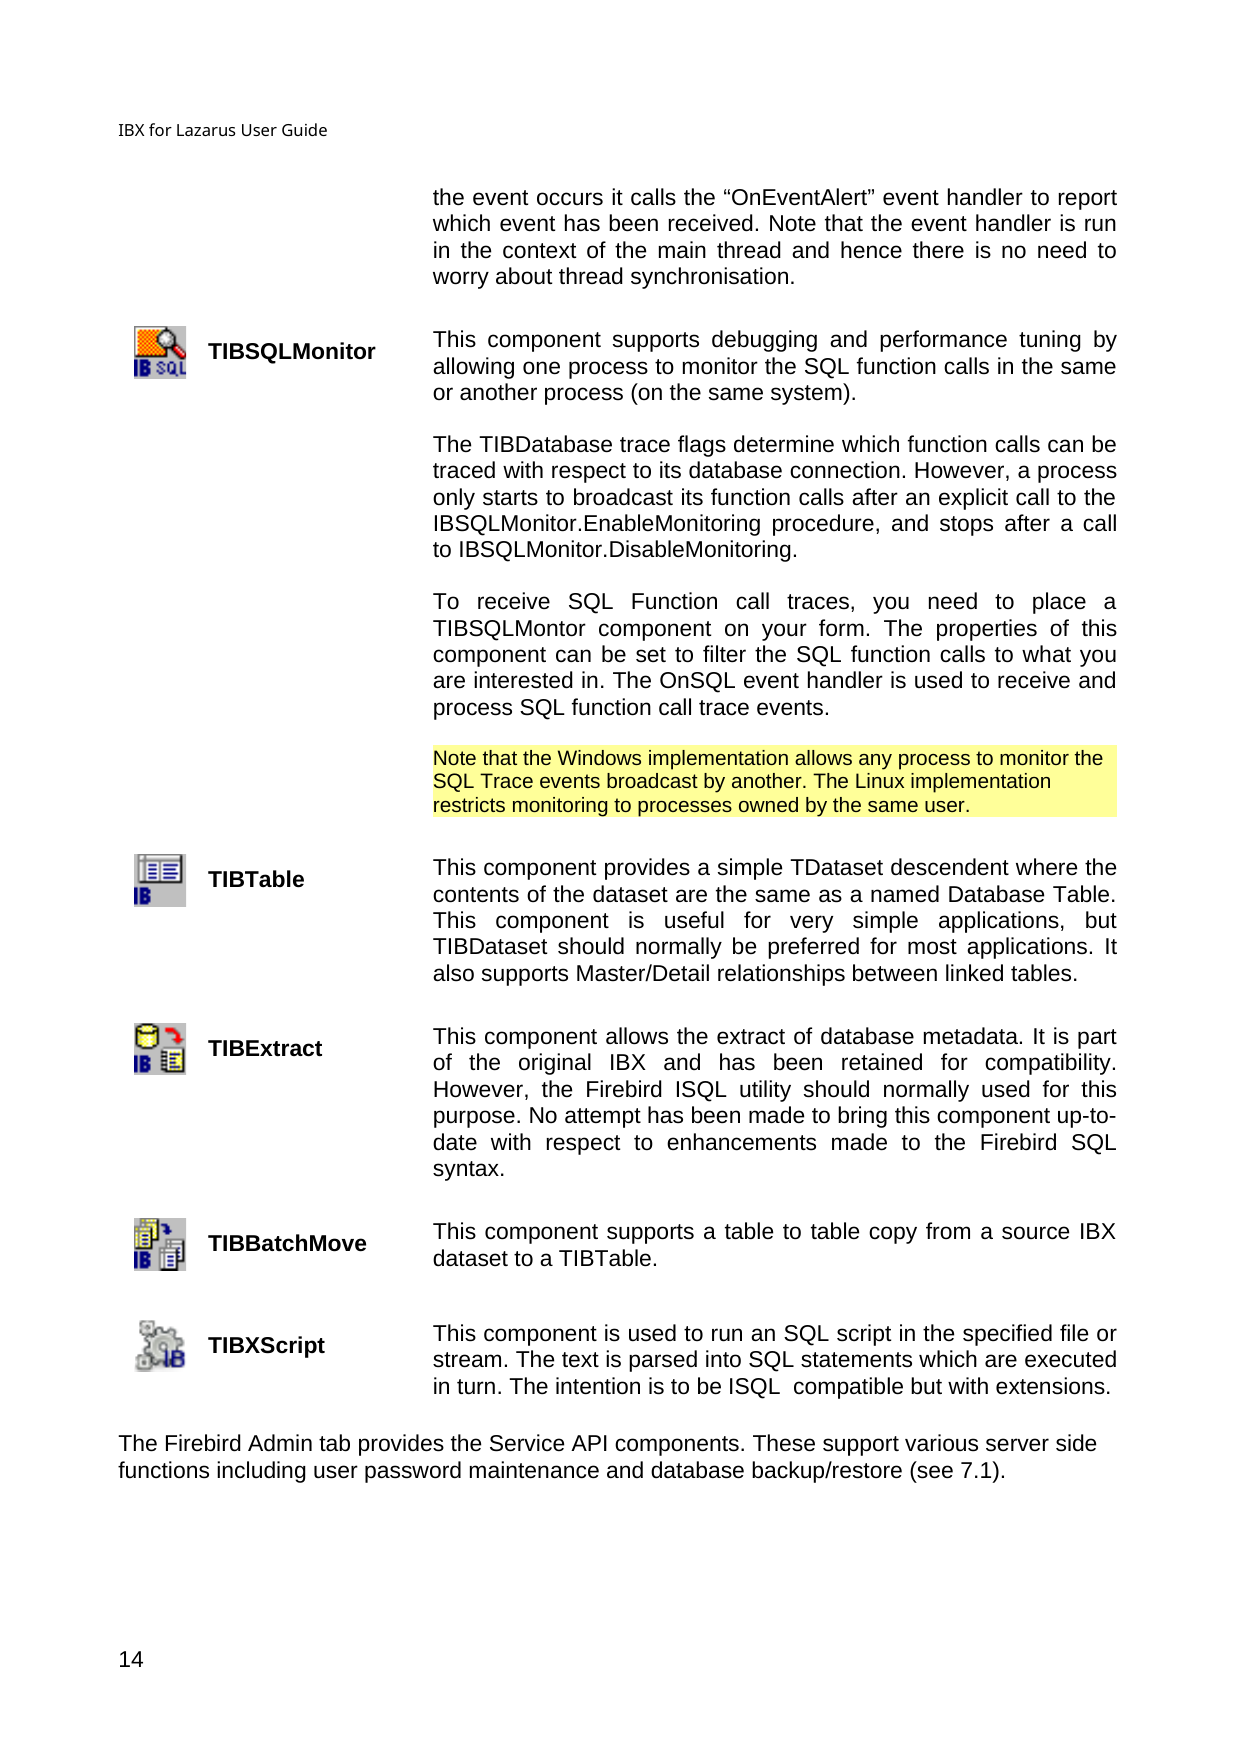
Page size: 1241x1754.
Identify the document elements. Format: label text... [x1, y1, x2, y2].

table_cell TIBXScript [202, 1314, 427, 1430]
table_cell [118, 1017, 202, 1212]
table_cell This component is used to run an SQL script in the specified file or stream. The text is parsed into SQL statements which are executed in turn. The intention is to be ISQL compatible but with extensions. [427, 1314, 1123, 1430]
table_cell [118, 849, 202, 1017]
table_cell TIBBatchMove [202, 1213, 427, 1314]
picture [134, 326, 187, 379]
table_cell [118, 321, 202, 848]
table_cell [202, 178, 427, 321]
table_cell the event occurs it calls the “OnEventAlert” event handler to report which event has been received. Note that the event handler is run in the context of the main thread and hence there is no need to worry about thread synchronisation. [427, 178, 1123, 321]
picture [134, 854, 187, 907]
table_cell [118, 178, 202, 321]
table_cell TIBTable [202, 849, 427, 1017]
table_cell [118, 1213, 202, 1314]
picture [134, 1218, 187, 1271]
picture [134, 1023, 187, 1075]
text The Firebird Admin tab provides the Service API components. These support various server side functions including user password maintenance and database backup/restore (see 7.1). [118, 1430, 1122, 1483]
table_cell TIBSQLMonitor [202, 321, 427, 848]
table_cell [118, 1314, 202, 1430]
table_cell This component supports debugging and performance tuning by allowing one process to monitor the SQL function calls in the same or another process (on the same system). The TIBDatabase trace flags determine which function calls can be traced with respect to its database connection. However, a process only starts to broadcast its function calls after an explicit call to the IBSQLMonitor.EnableMonitoring procedure, and stops after a call to IBSQLMonitor.DisableMonitoring. To receive SQL Function call traces, you need to place a TIBSQLMontor component on your form. The properties of this component can be set to filter the SQL function calls to what you are interested in. The OnSQL event handler is used to receive and process SQL function call trace events. Note that the Windows implementation allows any process to monitor the SQL Trace events broadcast by another. The Linux implementation restricts monitoring to processes owned by the same user. [427, 321, 1123, 848]
picture [134, 1320, 187, 1372]
table_cell TIBExtract [202, 1017, 427, 1212]
table_cell This component allows the extract of database metadata. It is part of the original IBX and has been retained for compatibility. However, the Firebird ISQL utility should normally used for this purpose. No attempt has been made to bring this component up-to-date with respect to enhancements made to the Firebird SQL syntax. [427, 1017, 1123, 1212]
table_cell This component supports a table to table copy from a source IBX dataset to a TIBTable. [427, 1213, 1123, 1314]
table_cell This component provides a simple TDataset descendent where the contents of the dataset are the same as a named Database Table. This component is useful for very simple applications, but TIBDataset should normally be preferred for most applications. It also supports Master/Detail relationships between linked tables. [427, 849, 1123, 1017]
